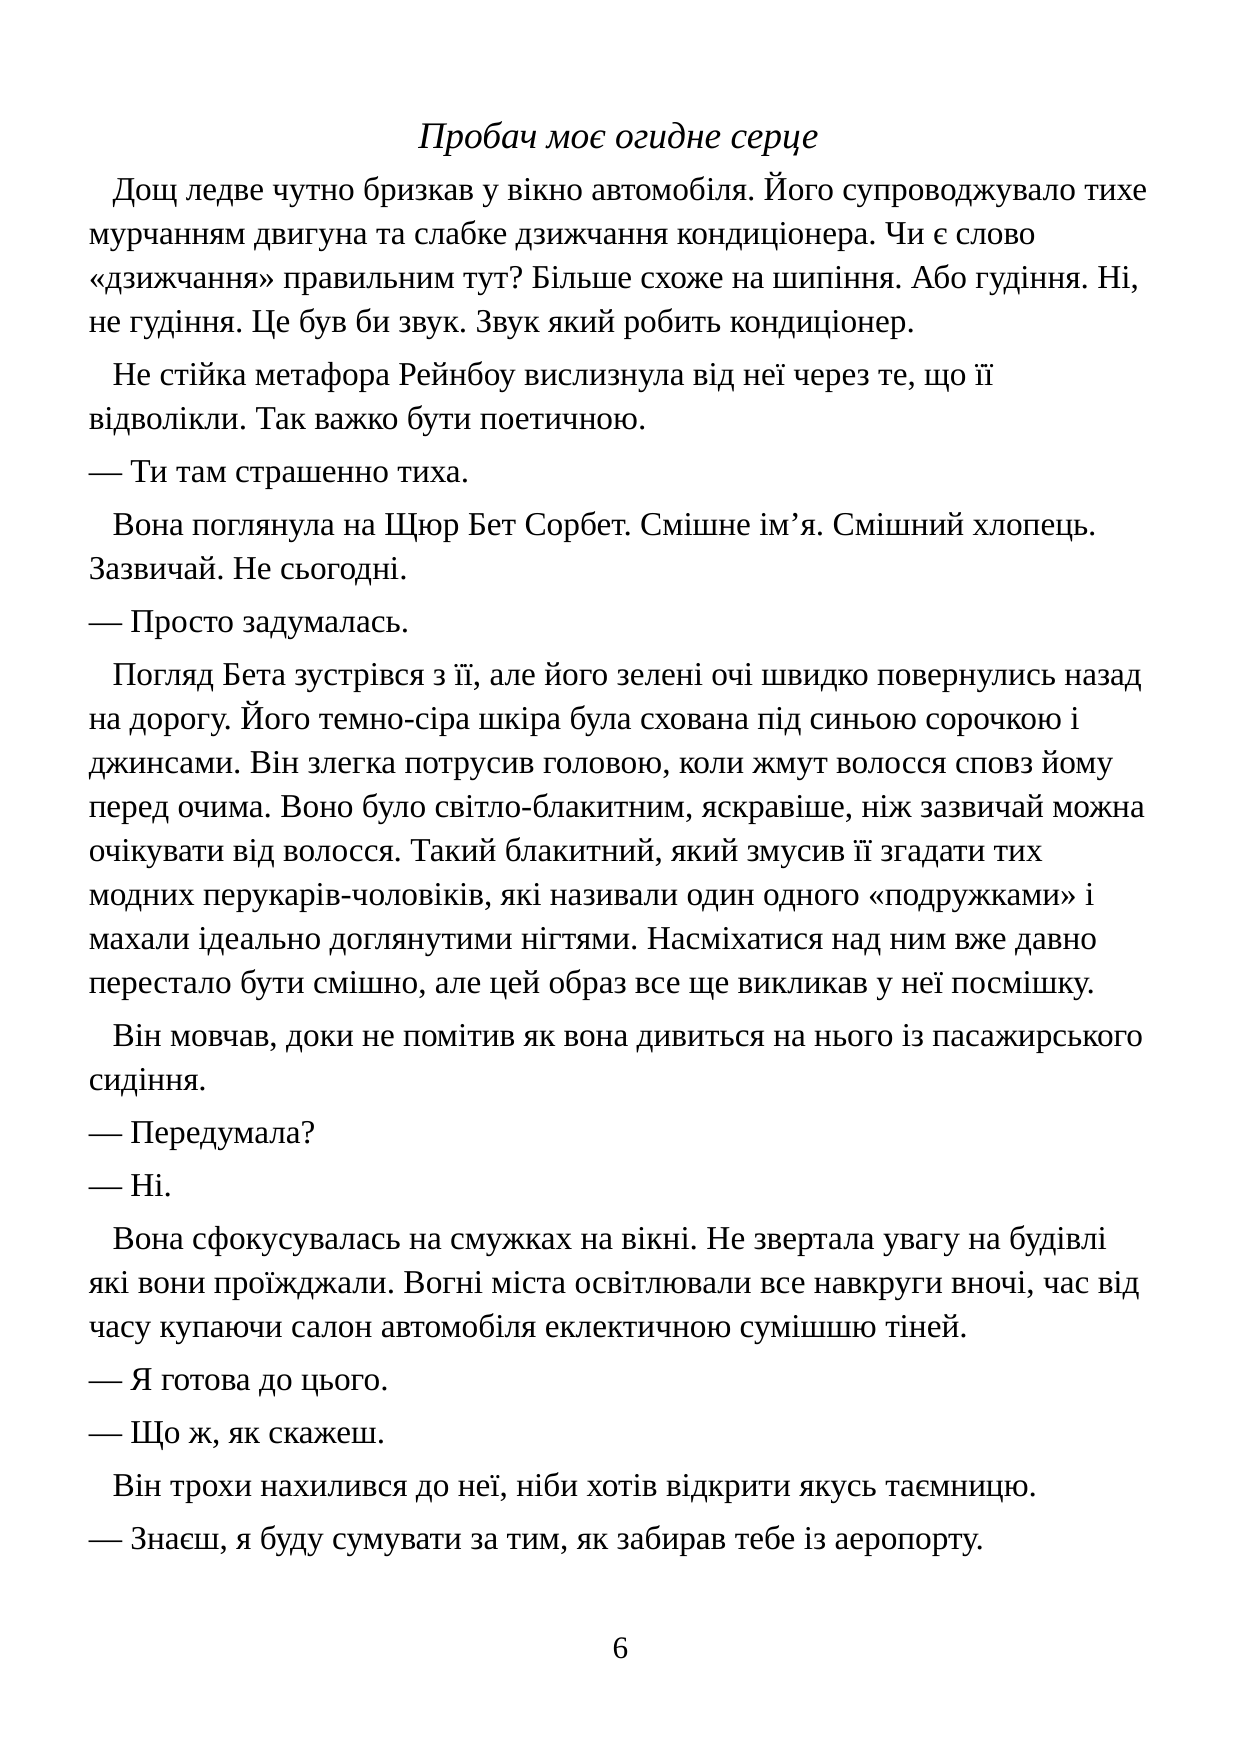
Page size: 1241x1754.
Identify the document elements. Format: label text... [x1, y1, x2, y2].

text — Що ж, як скажеш. [88, 1412, 1152, 1451]
text Вона поглянула на Щюр Бет Сорбет. Смішне ім’я. Смішний хлопець. Зазвичай. Не сьогодні. [88, 504, 1152, 587]
text — Просто задумалась. [88, 601, 1152, 639]
text — Ти там страшенно тиха. [88, 451, 1152, 489]
text Вона сфокусувалась на смужках на вікні. Не звертала увагу на будівлі які вони проїжджали. Вогні міста освітлювали все навкруги вночі, час від часу купаючи салон автомобіля еклектичною сумішшю тіней. [88, 1218, 1152, 1345]
text Дощ ледве чутно бризкав у вікно автомобіля. Його супроводжувало тихе мурчанням двигуна та слабке дзижчання кондиціонера. Чи є слово «дзижчання» правильним тут? Більше схоже на шипіння. Або гудіння. Ні, не гудіння. Це був би звук. Звук який робить кондиціонер. [88, 169, 1152, 340]
text — Ні. [88, 1165, 1152, 1204]
text — Передумала? [88, 1112, 1152, 1151]
text Він трохи нахилився до неї, ніби хотів відкрити якусь таємницю. [88, 1465, 1152, 1503]
text — Я готова до цього. [88, 1359, 1152, 1398]
text Погляд Бета зустрівся з її, але його зелені очі швидко повернулись назад на дорогу. Його темно‐сіра шкіра була схована під синьою сорочкою і джинсами. Він злегка потрусив головою, коли жмут волосся сповз йому перед очима. Воно було світло‐блакитним, яскравіше, ніж зазвичай можна очікувати від волосся. Такий блакитний, який змусив її згадати тих модних перукарів‐чоловіків, які називали один одного «подружками» і махали ідеально доглянутими нігтями. Насміхатися над ним вже давно перестало бути смішно, але цей образ все ще викликав у неї посмішку. [88, 654, 1152, 1001]
subtitle Пробач моє огидне серце [88, 113, 1152, 157]
text Не стійка метафора Рейнбоу вислизнула від неї через те, що її відволікли. Так важко бути поетичною. [88, 354, 1152, 437]
text — Знаєш, я буду сумувати за тим, як забирав тебе із аеропорту. [88, 1518, 1152, 1556]
text Він мовчав, доки не помітив як вона дивиться на нього із пасажирського сидіння. [88, 1015, 1152, 1098]
